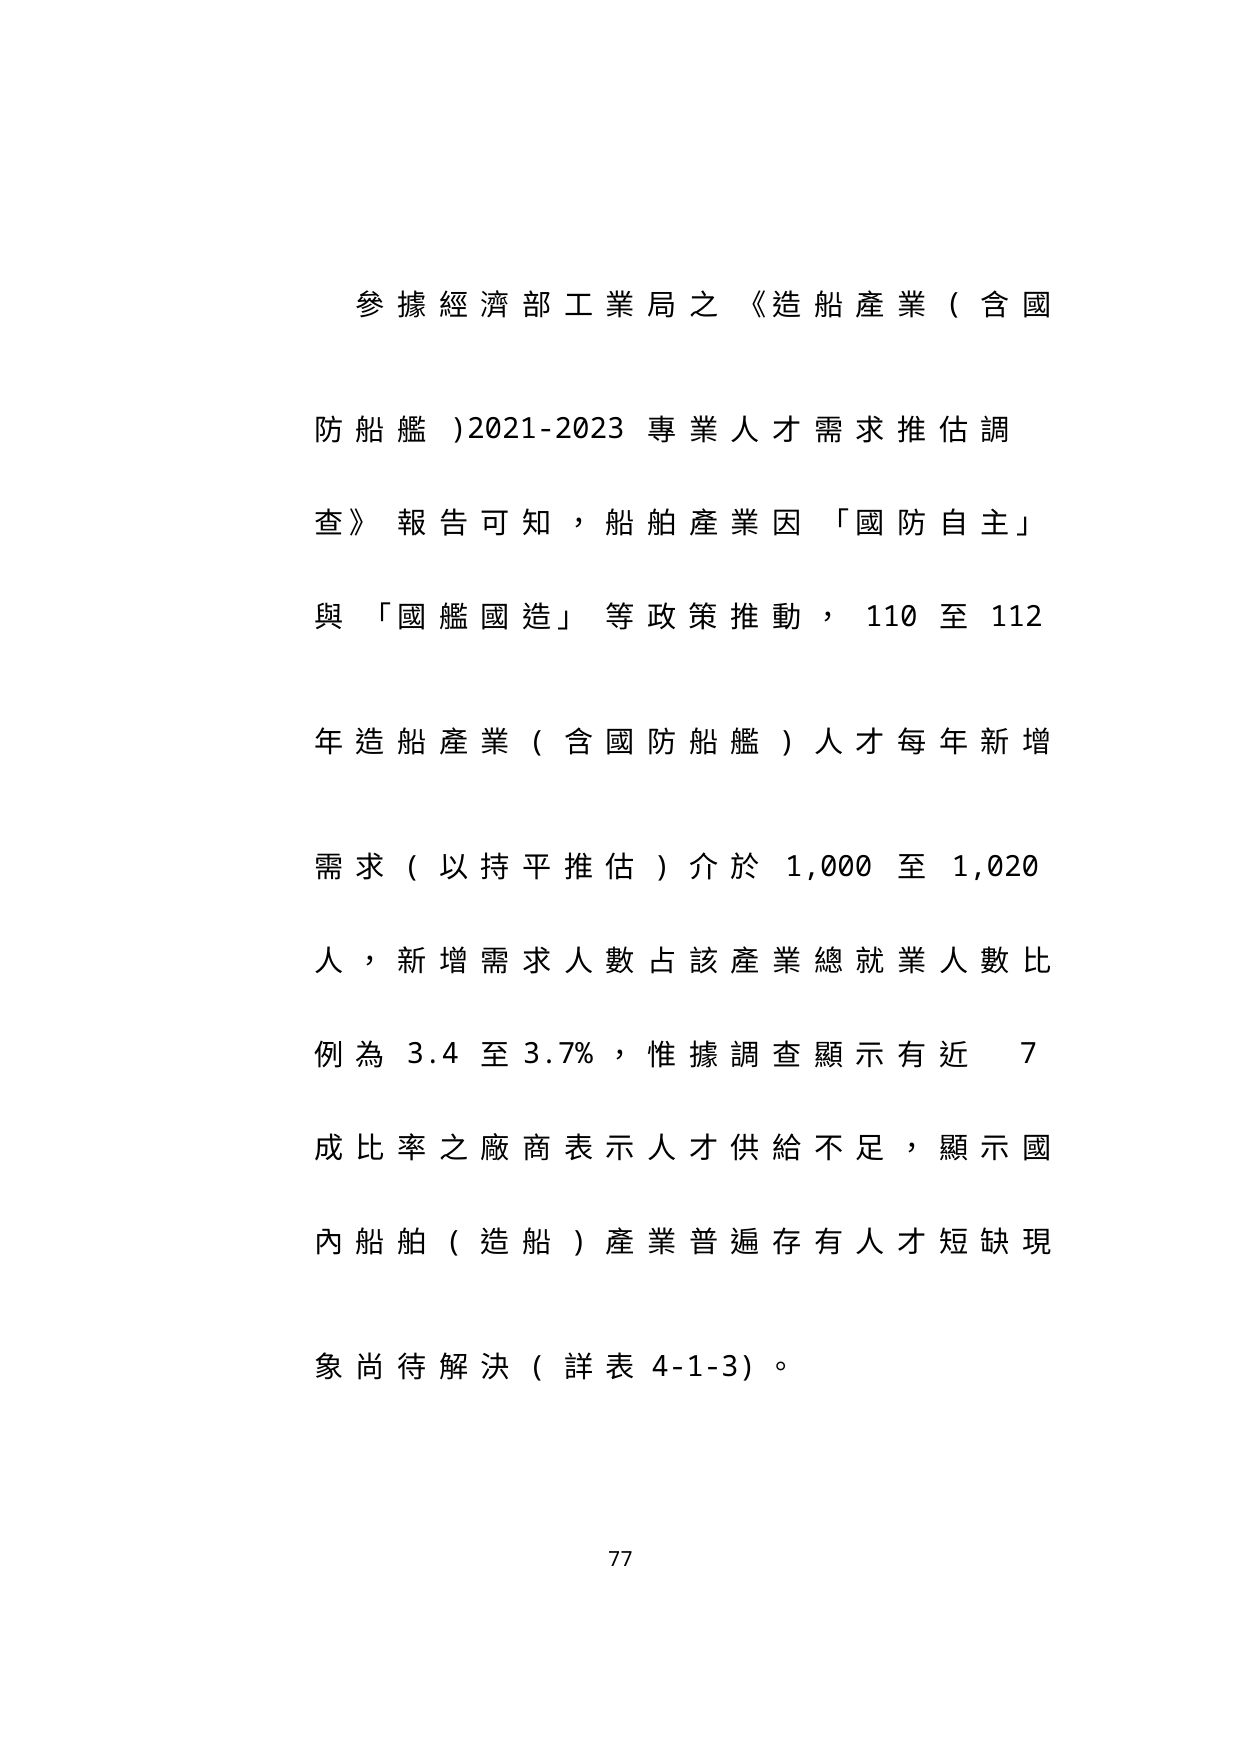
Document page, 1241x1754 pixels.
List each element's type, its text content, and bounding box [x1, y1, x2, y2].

text 參據經濟部工業局之《造船產業(含國防船艦)2021-2023專業人才需求推估調查》報告可知，船舶產業因「國防自主」與「國艦國造」等政策推動，110至112年造船產業(含國防船艦)人才每年新增需求(以持平推估)介於1,000至1,020人，新增需求人數占該產業總就業人數比例為3.4至3.7%，惟據調查顯示有近 7 成比率之廠商表示人才供給不足，顯示國內船舶(造船)產業普遍存有人才短缺現象尚待解決(詳表4-1-3)。 [271, 229, 1058, 1417]
